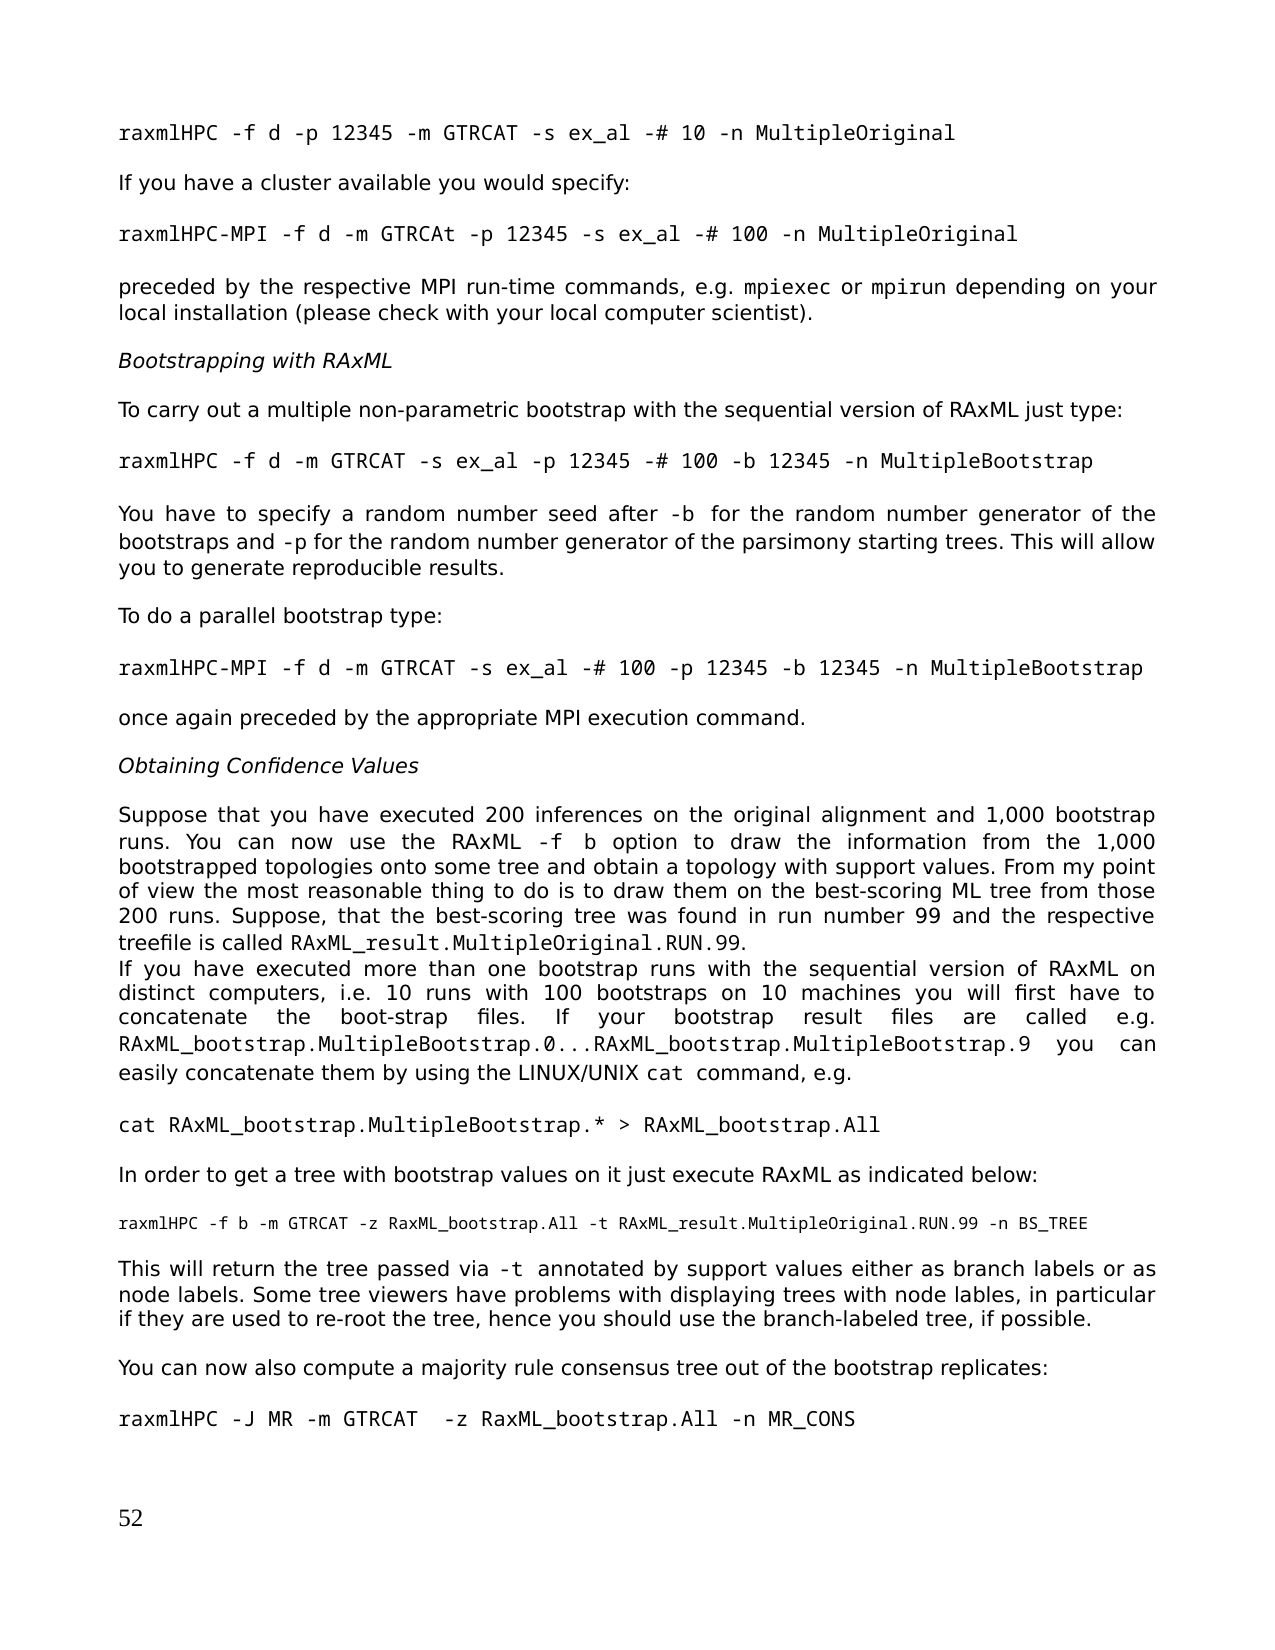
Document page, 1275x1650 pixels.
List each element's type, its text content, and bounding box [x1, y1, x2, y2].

text In order to get a tree with bootstrap values on it just execute RAxML as indicated below: [118, 1163, 1157, 1187]
text raxmlHPC -f b -m GTRCAT -z RaxML_bootstrap.All -t RAxML_result.MultipleOriginal.RUN.99 -n BS_TREE [118, 1212, 1157, 1234]
text Suppose that you have executed 200 inferences on the original alignment and 1,000 bootstrap runs. You can now use the RAxML -f b option to draw the information from the 1,000 bootstrapped topologies onto some tree and obtain a topology with support values. From my point of view the most reasonable thing to do is to draw them on the best-scoring ML tree from those 200 runs. Suppose, that the best-scoring tree was found in run number 99 and the respective treefile is called RAxML_result.MultipleOriginal.RUN.99. [118, 803, 1157, 957]
text If you have a cluster available you would specify: [118, 171, 1157, 195]
text You have to specify a random number seed after -b for the random number generator of the bootstraps and -p for the random number generator of the parsimony starting trees. This will allow [118, 499, 1157, 556]
text raxmlHPC-MPI -f d -m GTRCAt -p 12345 -s ex_al -# 100 -n MultipleOriginal [118, 219, 1157, 248]
text once again preceded by the appropriate MPI execution command. [118, 706, 1157, 730]
text you to generate reproducible results. [118, 556, 1157, 580]
text raxmlHPC-MPI -f d -m GTRCAT -s ex_al -# 100 -p 12345 -b 12345 -n MultipleBootstrap [118, 653, 1157, 681]
text To do a parallel bootstrap type: [118, 604, 1157, 628]
text raxmlHPC -f d -p 12345 -m GTRCAT -s ex_al -# 10 -n MultipleOriginal [118, 118, 1157, 147]
text preceded by the respective MPI run-time commands, e.g. mpiexec or mpirun depending on your local installation (please check with your local computer scientist). [118, 272, 1157, 325]
text cat RAxML_bootstrap.MultipleBootstrap.* > RAxML_bootstrap.All [118, 1111, 1157, 1139]
text raxmlHPC -J MR -m GTRCAT -z RaxML_bootstrap.All -n MR_CONS [118, 1404, 1157, 1433]
text raxmlHPC -f d -m GTRCAT -s ex_al -p 12345 -# 100 -b 12345 -n MultipleBootstrap [118, 446, 1157, 474]
text To carry out a multiple non-parametric bootstrap with the sequential version of RAxML just type: [118, 398, 1157, 422]
text This will return the tree passed via -t annotated by support values either as branch labels or as node labels. Some tree viewers have problems with displaying trees with node lables, in particular if they are used to re-root the tree, hence you should use the branch-labeled tree, if possible. [118, 1254, 1157, 1331]
text If you have executed more than one bootstrap runs with the sequential version of RAxML on distinct computers, i.e. 10 runs with 100 bootstraps on 10 machines you will first have to concatenate the boot-strap files. If your bootstrap result files are called e.g. RAxML_bootstrap.MultipleBootstrap.0...RAxML_bootstrap.MultipleBootstrap.9 you can easily concatenate them by using the LINUX/UNIX cat command, e.g. [118, 957, 1157, 1086]
text You can now also compute a majority rule consensus tree out of the bootstrap replicates: [118, 1356, 1157, 1380]
text Bootstrapping with RAxML [118, 349, 1157, 373]
text Obtaining Confidence Values [118, 754, 1157, 778]
